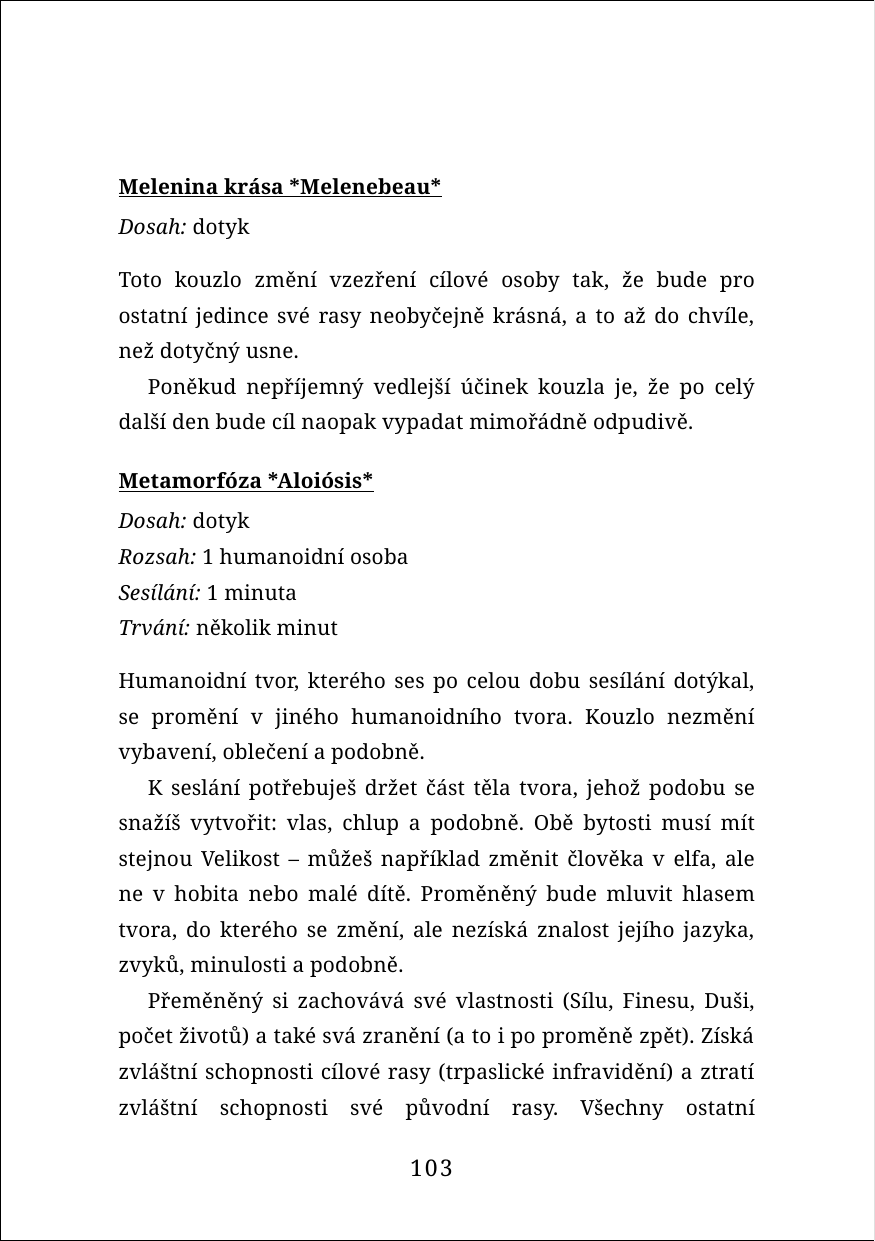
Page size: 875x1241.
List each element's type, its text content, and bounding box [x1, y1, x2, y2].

text Toto kouzlo změní vzezření cílové osoby tak, že bude pro ostatní jedince své rasy neobyčejně krásná, a to až do chvíle, než dotyčný usne. Poněkud nepříjemný vedlejší účinek kouzla je, že po celý další den bude cíl naopak vypadat mimořádně odpudivě. [118, 265, 756, 436]
text Dosah: dotyk Rozsah: 1 humanoidní osoba Sesílání: 1 minuta Trvání: několik minut [118, 507, 756, 642]
text Humanoidní tvor, kterého ses po celou dobu sesílání dotýkal, se promění v jiného humanoidního tvora. Kouzlo nezmění vybavení, oblečení a podobně. K seslání potřebuješ držet část těla tvora, jehož podobu se snažíš vytvořit: vlas, chlup a podobně. Obě bytosti musí mít stejnou Velikost – můžeš například změnit člověka v elfa, ale ne v hobita nebo malé dítě. Proměněný bude mluvit hlasem tvora, do kterého se změní, ale nezíská znalost jejího jazyka, zvyků, minulosti a podobně. Přeměněný si zachovává své vlastnosti (Sílu, Finesu, Duši, počet životů) a také svá zranění (a to i po proměně zpět). Získá zvláštní schopnosti cílové rasy (trpaslické infravidění) a ztratí zvláštní schopnosti své původní rasy. Všechny ostatní [118, 666, 756, 1121]
subtitle Metamorfóza *Aloiósis* [118, 466, 756, 495]
text Dosah: dotyk [118, 212, 756, 240]
subtitle Melenina krása *Melenebeau* [118, 172, 756, 200]
